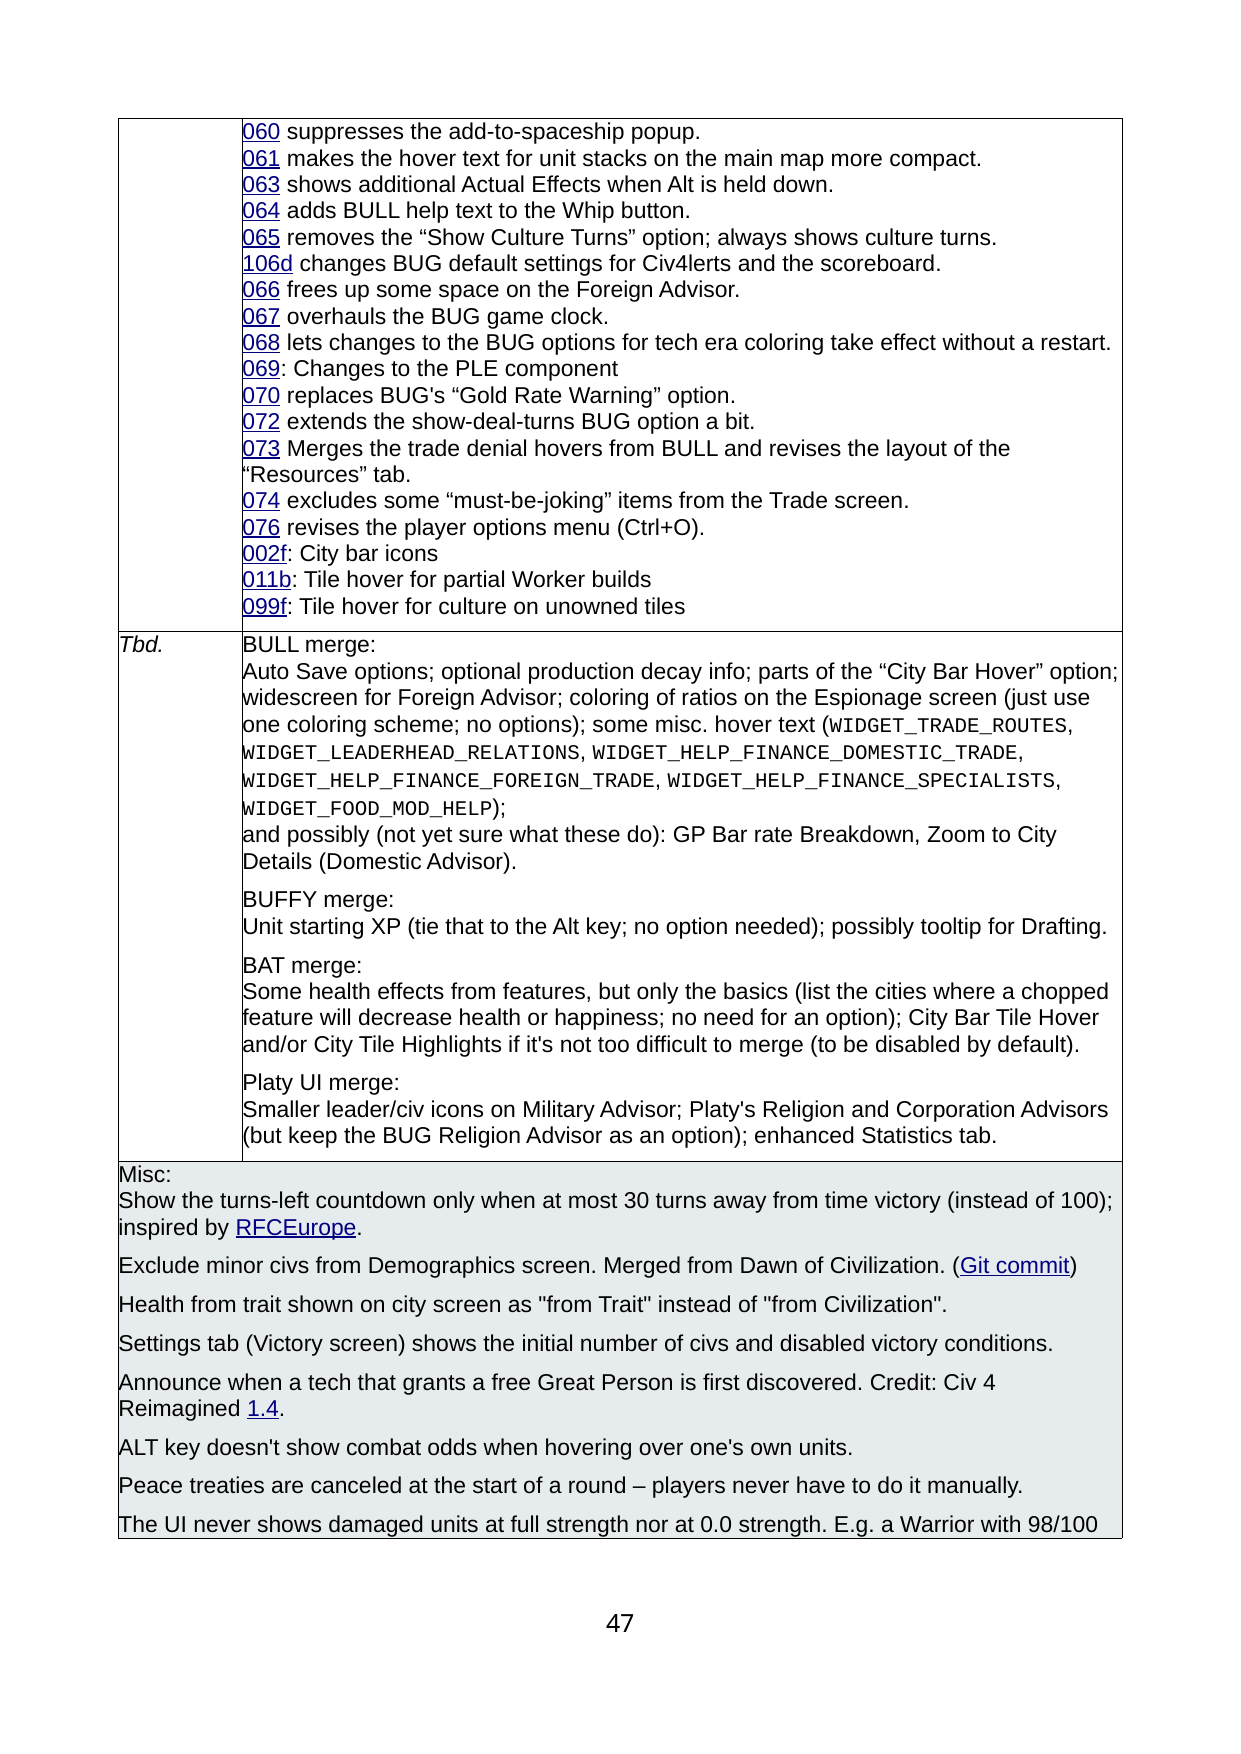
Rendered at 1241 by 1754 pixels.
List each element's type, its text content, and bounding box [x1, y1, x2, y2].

table_cell [119, 119, 242, 631]
table_cell BULL merge: Auto Save options; optional production decay info; parts of the “City Bar Hover” option; widescreen for Foreign Advisor; coloring of ratios on the Espionage screen (just use one coloring scheme; no options); some misc. hover text (WIDGET_TRADE_ROUTES, WIDGET_LEADERHEAD_RELATIONS, WIDGET_HELP_FINANCE_DOMESTIC_TRADE, WIDGET_HELP_FINANCE_FOREIGN_TRADE, WIDGET_HELP_FINANCE_SPECIALISTS, WIDGET_FOOD_MOD_HELP); and possibly (not yet sure what these do): GP Bar rate Breakdown, Zoom to City Details (Domestic Advisor). BUFFY merge: Unit starting XP (tie that to the Alt key; no option needed); possibly tooltip for Drafting. BAT merge: Some health effects from features, but only the basics (list the cities where a chopped feature will decrease health or happiness; no need for an option); City Bar Tile Hover and/or City Tile Highlights if it's not too difficult to merge (to be disabled by default). Platy UI merge: Smaller leader/civ icons on Military Advisor; Platy's Religion and Corporation Advisors (but keep the BUG Religion Advisor as an option); enhanced Statistics tab. [243, 632, 1122, 1161]
table_cell Tbd. [119, 632, 242, 1161]
table_cell 060 suppresses the add-to-spaceship popup. 061 makes the hover text for unit stacks on the main map more compact. 063 shows additional Actual Effects when Alt is held down. 064 adds BULL help text to the Whip button. 065 removes the “Show Culture Turns” option; always shows culture turns. 106d changes BUG default settings for Civ4lerts and the scoreboard. 066 frees up some space on the Foreign Advisor. 067 overhauls the BUG game clock. 068 lets changes to the BUG options for tech era coloring take effect without a restart. 069: Changes to the PLE component 070 replaces BUG's “Gold Rate Warning” option. 072 extends the show-deal-turns BUG option a bit. 073 Merges the trade denial hovers from BULL and revises the layout of the “Resources” tab. 074 excludes some “must-be-joking” items from the Trade screen. 076 revises the player options menu (Ctrl+O). 002f: City bar icons 011b: Tile hover for partial Worker builds 099f: Tile hover for culture on unowned tiles [243, 119, 1122, 631]
table_cell Misc: Show the turns-left countdown only when at most 30 turns away from time victory (instead of 100); inspired by RFCEurope. Exclude minor civs from Demographics screen. Merged from Dawn of Civilization. (Git commit) Health from trait shown on city screen as "from Trait" instead of "from Civilization". Settings tab (Victory screen) shows the initial number of civs and disabled victory conditions. Announce when a tech that grants a free Great Person is first discovered. Credit: Civ 4 Reimagined 1.4. ALT key doesn't show combat odds when hovering over one's own units. Peace treaties are canceled at the start of a round – players never have to do it manually. The UI never shows damaged units at full strength nor at 0.0 strength. E.g. a Warrior with 98/100 [119, 1162, 1122, 1538]
